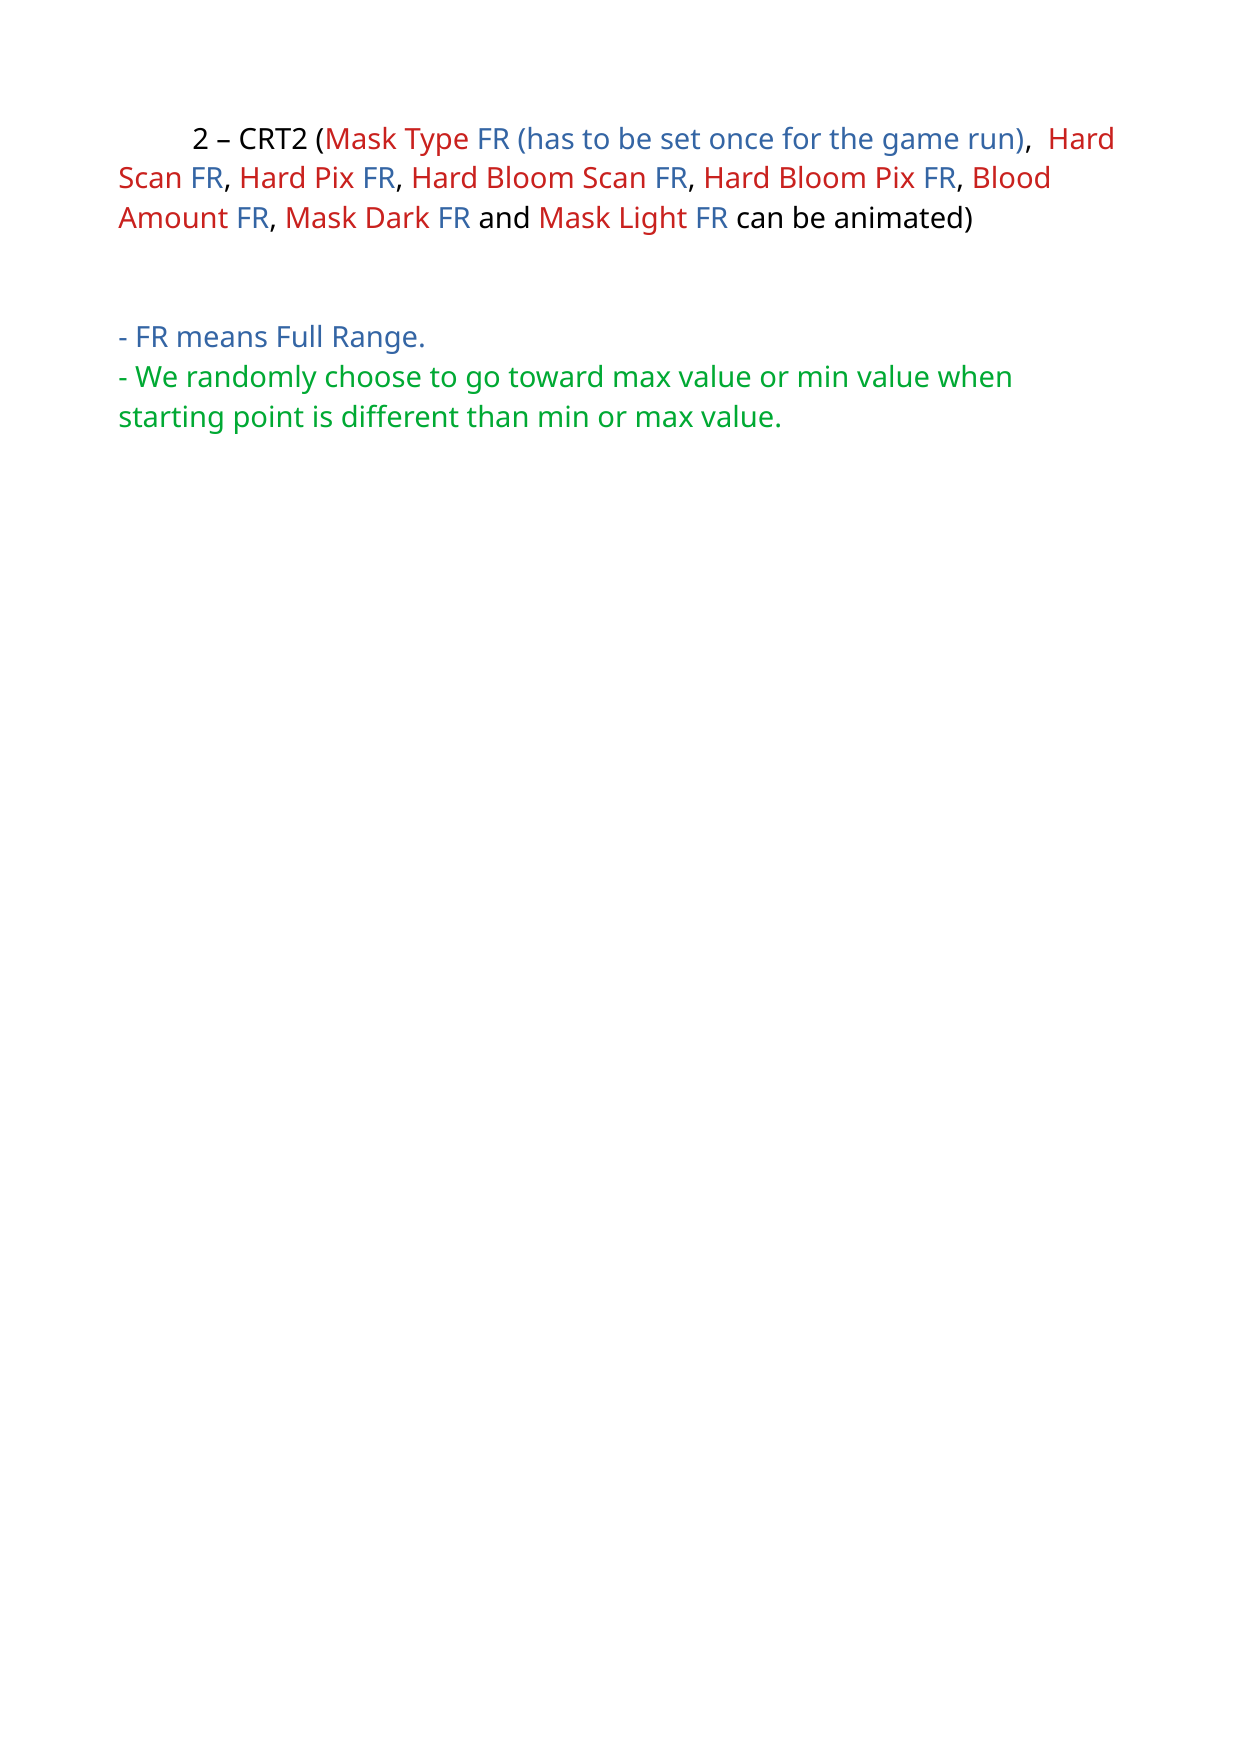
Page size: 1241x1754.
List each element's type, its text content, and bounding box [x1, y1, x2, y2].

text - We randomly choose to go toward max value or min value when starting point is different than min or max value. [118, 356, 1122, 436]
text - FR means Full Range. [118, 317, 1122, 356]
text 2 – CRT2 (Mask Type FR (has to be set once for the game run), Hard Scan FR, Hard Pix FR, Hard Bloom Scan FR, Hard Bloom Pix FR, Blood Amount FR, Mask Dark FR and Mask Light FR can be animated) [118, 118, 1122, 237]
